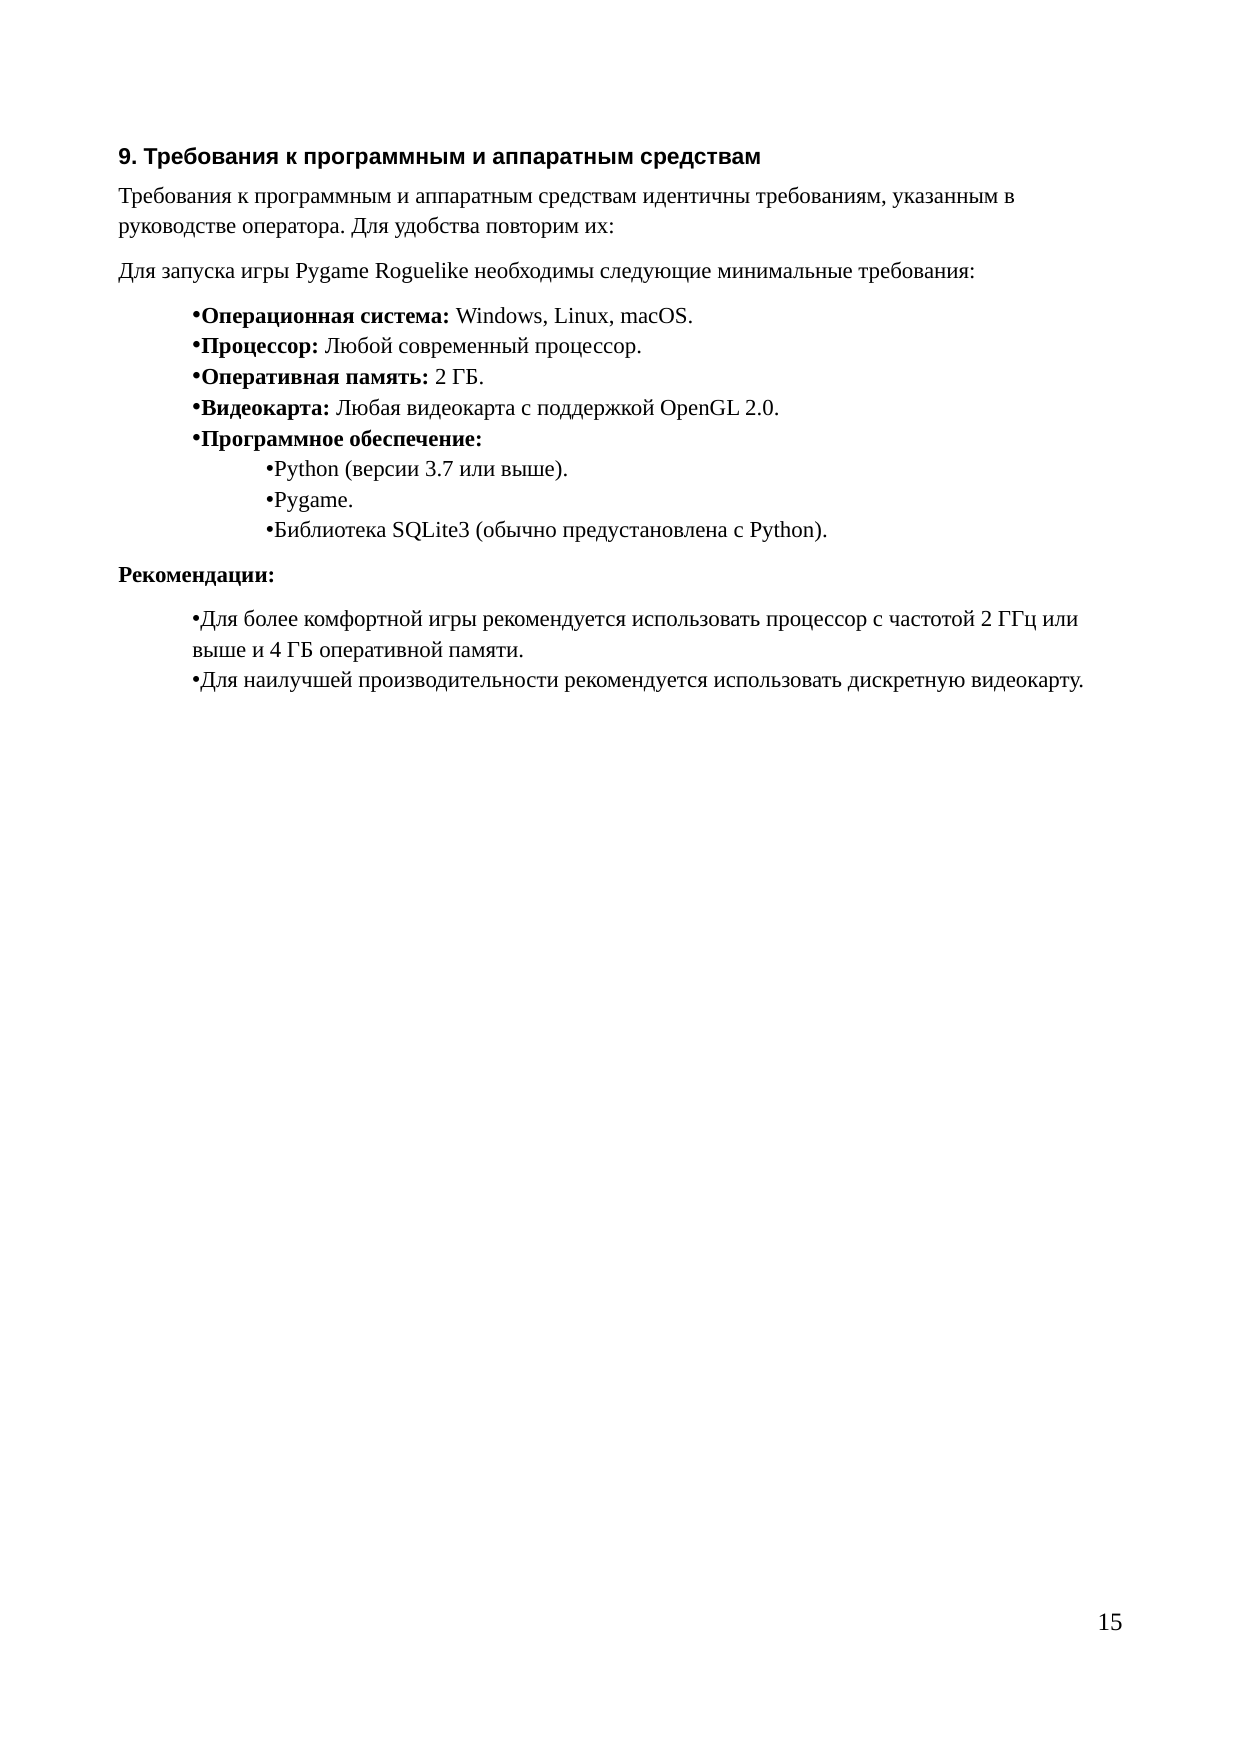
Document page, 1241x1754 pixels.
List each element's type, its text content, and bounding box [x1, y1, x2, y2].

list Оперативная память: 2 ГБ. [118, 363, 1122, 390]
list Программное обеспечение: [118, 425, 1122, 451]
list Для наилучшей производительности рекомендуется использовать дискретную видеокарту. [118, 666, 1122, 692]
list Операционная система: Windows, Linux, macOS. [118, 302, 1122, 328]
list Pygame. [118, 486, 1122, 512]
text Требования к программным и аппаратным средствам идентичны требованиям, указанным в руководстве оператора. Для удобства повторим их: [118, 182, 1122, 238]
list Процессор: Любой современный процессор. [118, 332, 1122, 359]
list Библиотека SQLite3 (обычно предустановлена с Python). [118, 516, 1122, 542]
text Рекомендации: [118, 561, 1122, 587]
text Для запуска игры Pygame Roguelike необходимы следующие минимальные требования: [118, 257, 1122, 283]
subtitle 9. Требования к программным и аппаратным средствам [118, 143, 1122, 169]
list Видеокарта: Любая видеокарта с поддержкой OpenGL 2.0. [118, 394, 1122, 421]
list Для более комфортной игры рекомендуется использовать процессор с частотой 2 ГГц или выше и 4 ГБ оперативной памяти. [118, 605, 1122, 662]
list Python (версии 3.7 или выше). [118, 455, 1122, 482]
